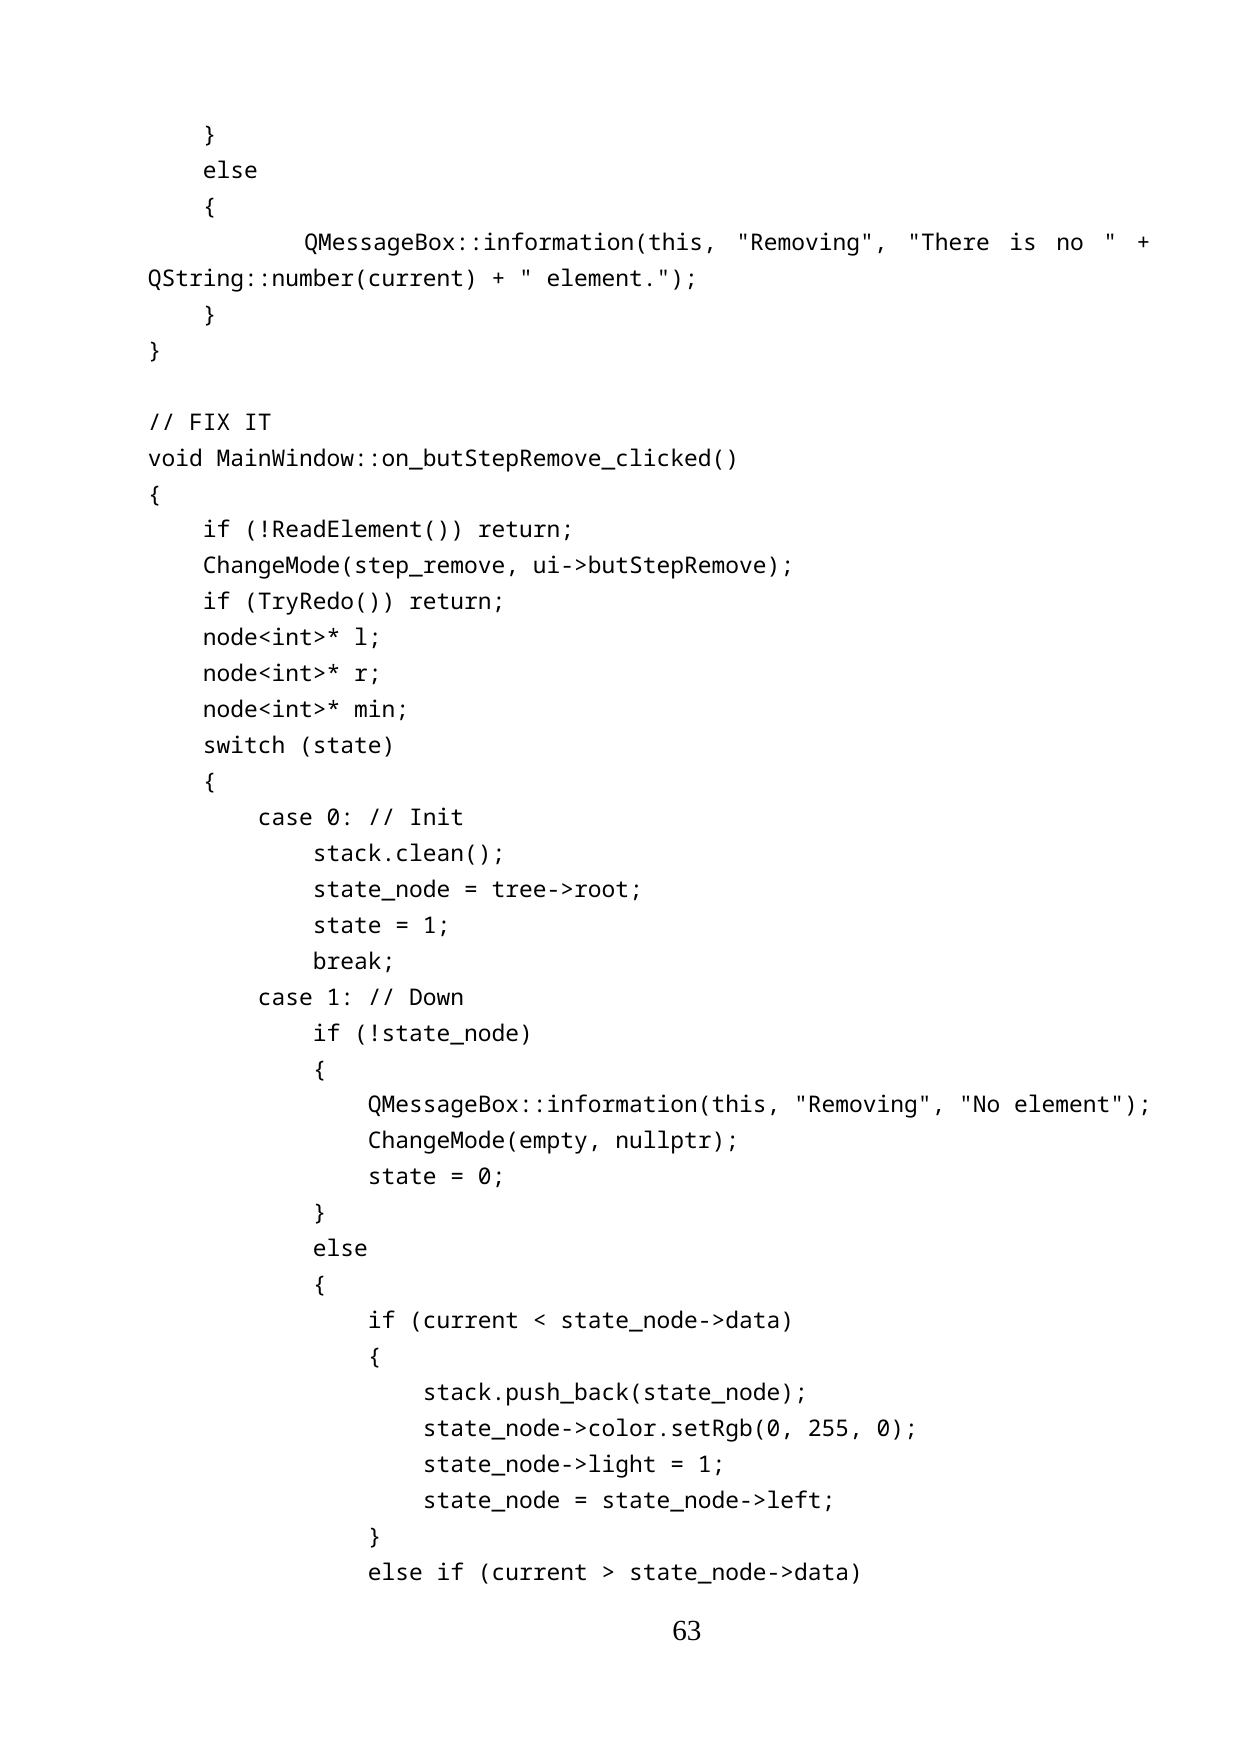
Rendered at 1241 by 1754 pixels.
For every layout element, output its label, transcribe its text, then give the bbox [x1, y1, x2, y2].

text if (!state_node) [148, 1017, 1152, 1048]
text stack.clean(); [148, 837, 1152, 868]
text state_node = tree->root; [148, 873, 1152, 904]
text void MainWindow::on_butStepRemove_clicked() [148, 442, 1152, 473]
text state = 0; [148, 1160, 1152, 1192]
text } [148, 334, 1152, 365]
text if (TryRedo()) return; [148, 585, 1152, 617]
text else [148, 154, 1152, 185]
text node<int>* r; [148, 657, 1152, 688]
text state_node = state_node->left; [148, 1484, 1152, 1515]
text QMessageBox::information(this, "Removing", "There is no " + QString::number(current) + " element."); [148, 226, 1152, 293]
text } [148, 118, 1152, 149]
text // FIX IT [148, 406, 1152, 437]
text case 1: // Down [148, 981, 1152, 1012]
text { [148, 477, 1152, 509]
text switch (state) [148, 729, 1152, 760]
text node<int>* min; [148, 693, 1152, 724]
text if (current < state_node->data) [148, 1304, 1152, 1335]
text state_node->color.setRgb(0, 255, 0); [148, 1412, 1152, 1443]
text else if (current > state_node->data) [148, 1556, 1152, 1587]
text stack.push_back(state_node); [148, 1376, 1152, 1407]
text if (!ReadElement()) return; [148, 513, 1152, 545]
text } [148, 298, 1152, 329]
text case 0: // Init [148, 801, 1152, 832]
text node<int>* l; [148, 621, 1152, 652]
text { [148, 1052, 1152, 1084]
text ChangeMode(step_remove, ui->butStepRemove); [148, 549, 1152, 581]
text state_node->light = 1; [148, 1448, 1152, 1479]
text QMessageBox::information(this, "Removing", "No element"); [148, 1088, 1152, 1120]
text break; [148, 945, 1152, 976]
text { [148, 765, 1152, 796]
text } [148, 1196, 1152, 1227]
text state = 1; [148, 909, 1152, 940]
text ChangeMode(empty, nullptr); [148, 1124, 1152, 1156]
text { [148, 1268, 1152, 1299]
text { [148, 1340, 1152, 1371]
text } [148, 1520, 1152, 1551]
text { [148, 190, 1152, 221]
text else [148, 1232, 1152, 1263]
